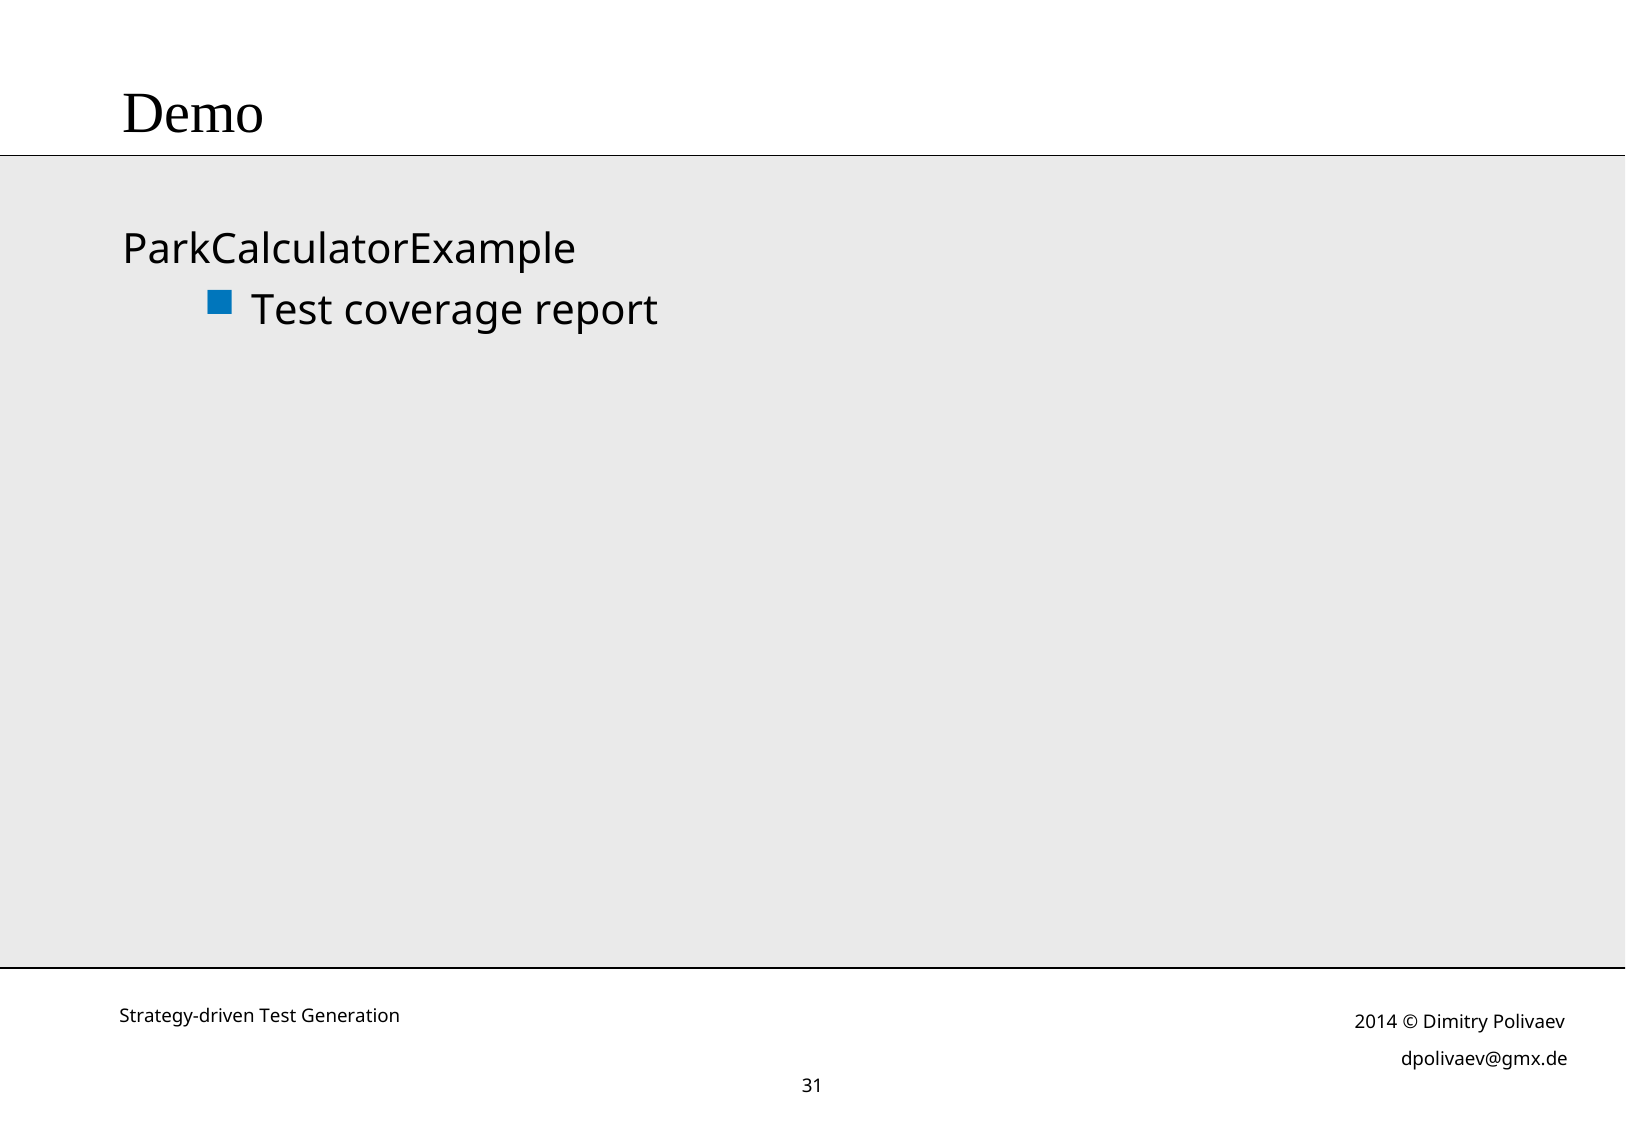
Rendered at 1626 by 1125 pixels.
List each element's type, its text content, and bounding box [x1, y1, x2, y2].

list ParkCalculatorExample Test coverage report [122, 222, 1501, 875]
title Demo [122, 70, 1501, 145]
